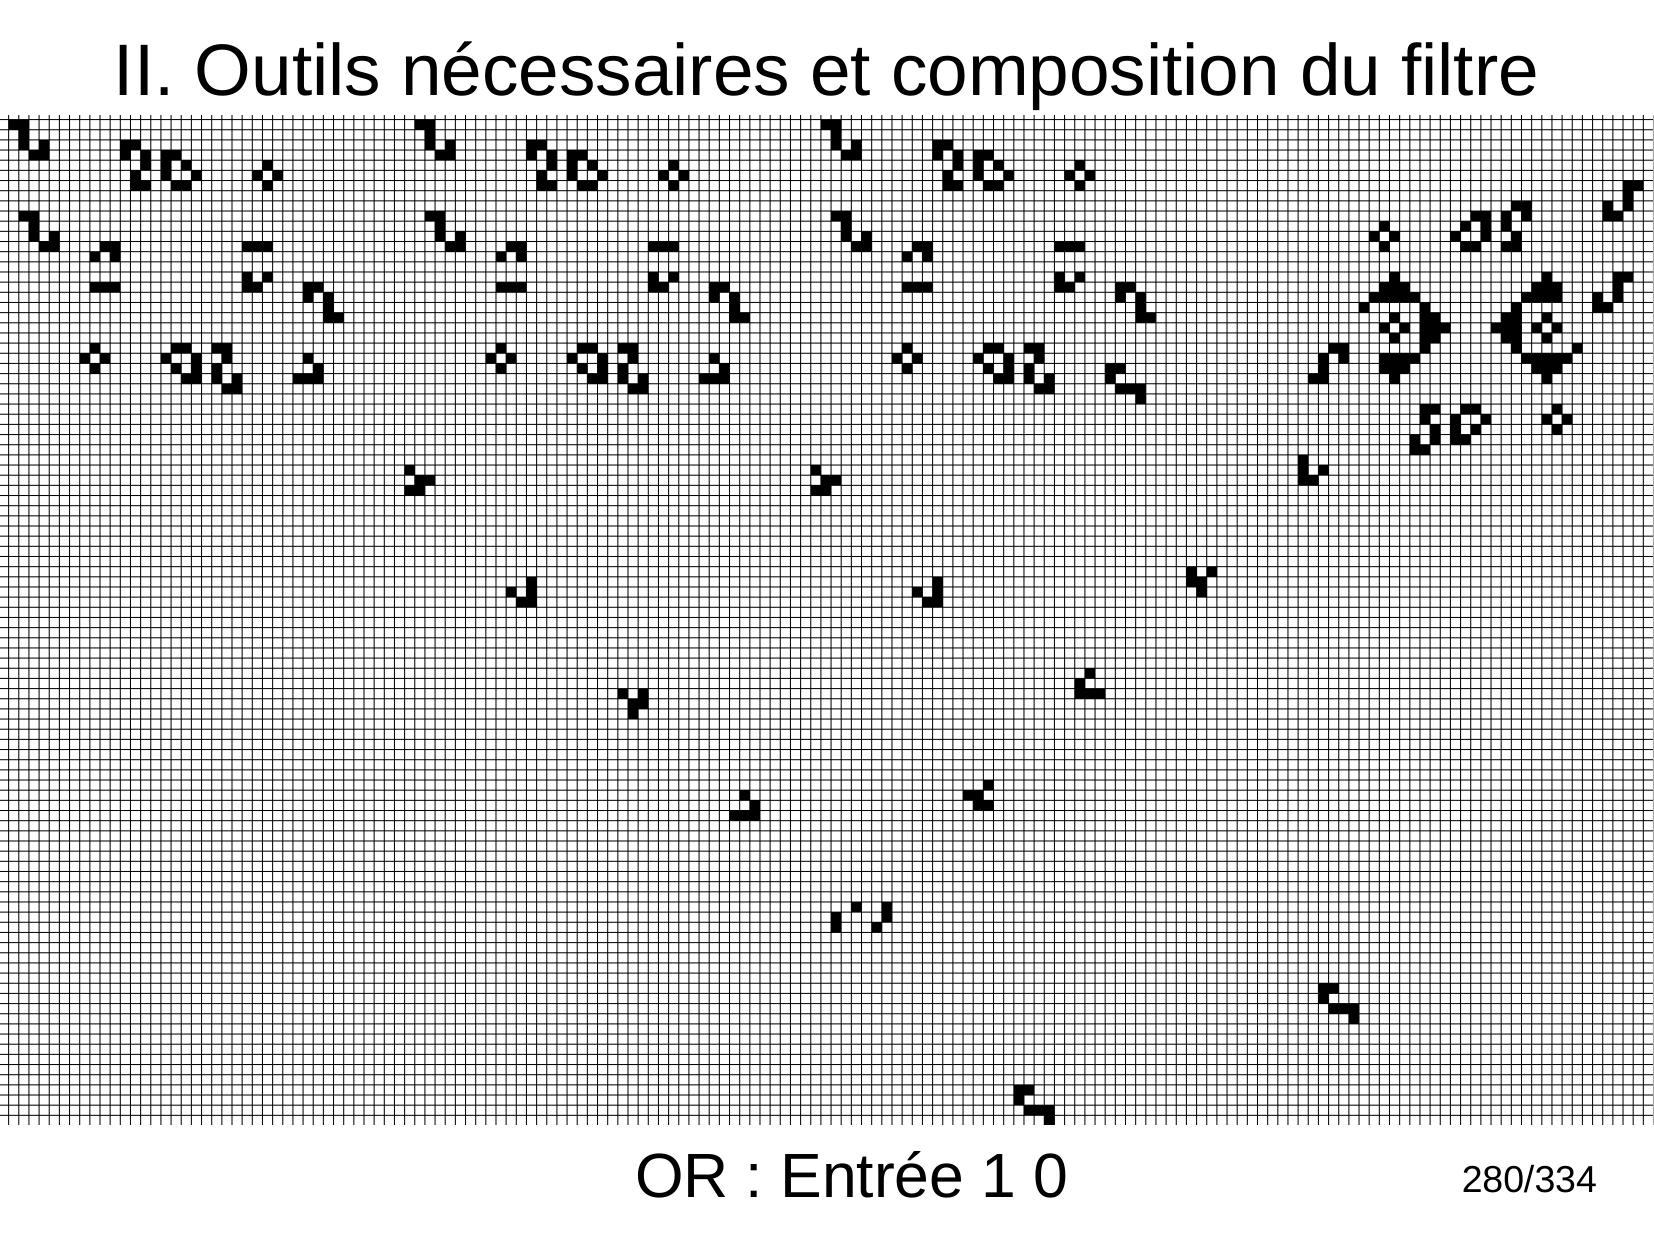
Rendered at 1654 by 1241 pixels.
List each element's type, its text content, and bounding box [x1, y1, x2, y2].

picture [0, 115, 1654, 1125]
text_box OR : Entrée 1 0 [620, 1133, 1084, 1219]
text_box <number>/334 [1447, 1151, 1654, 1209]
title II. Outils nécessaires et composition du filtre [82, 0, 1572, 174]
